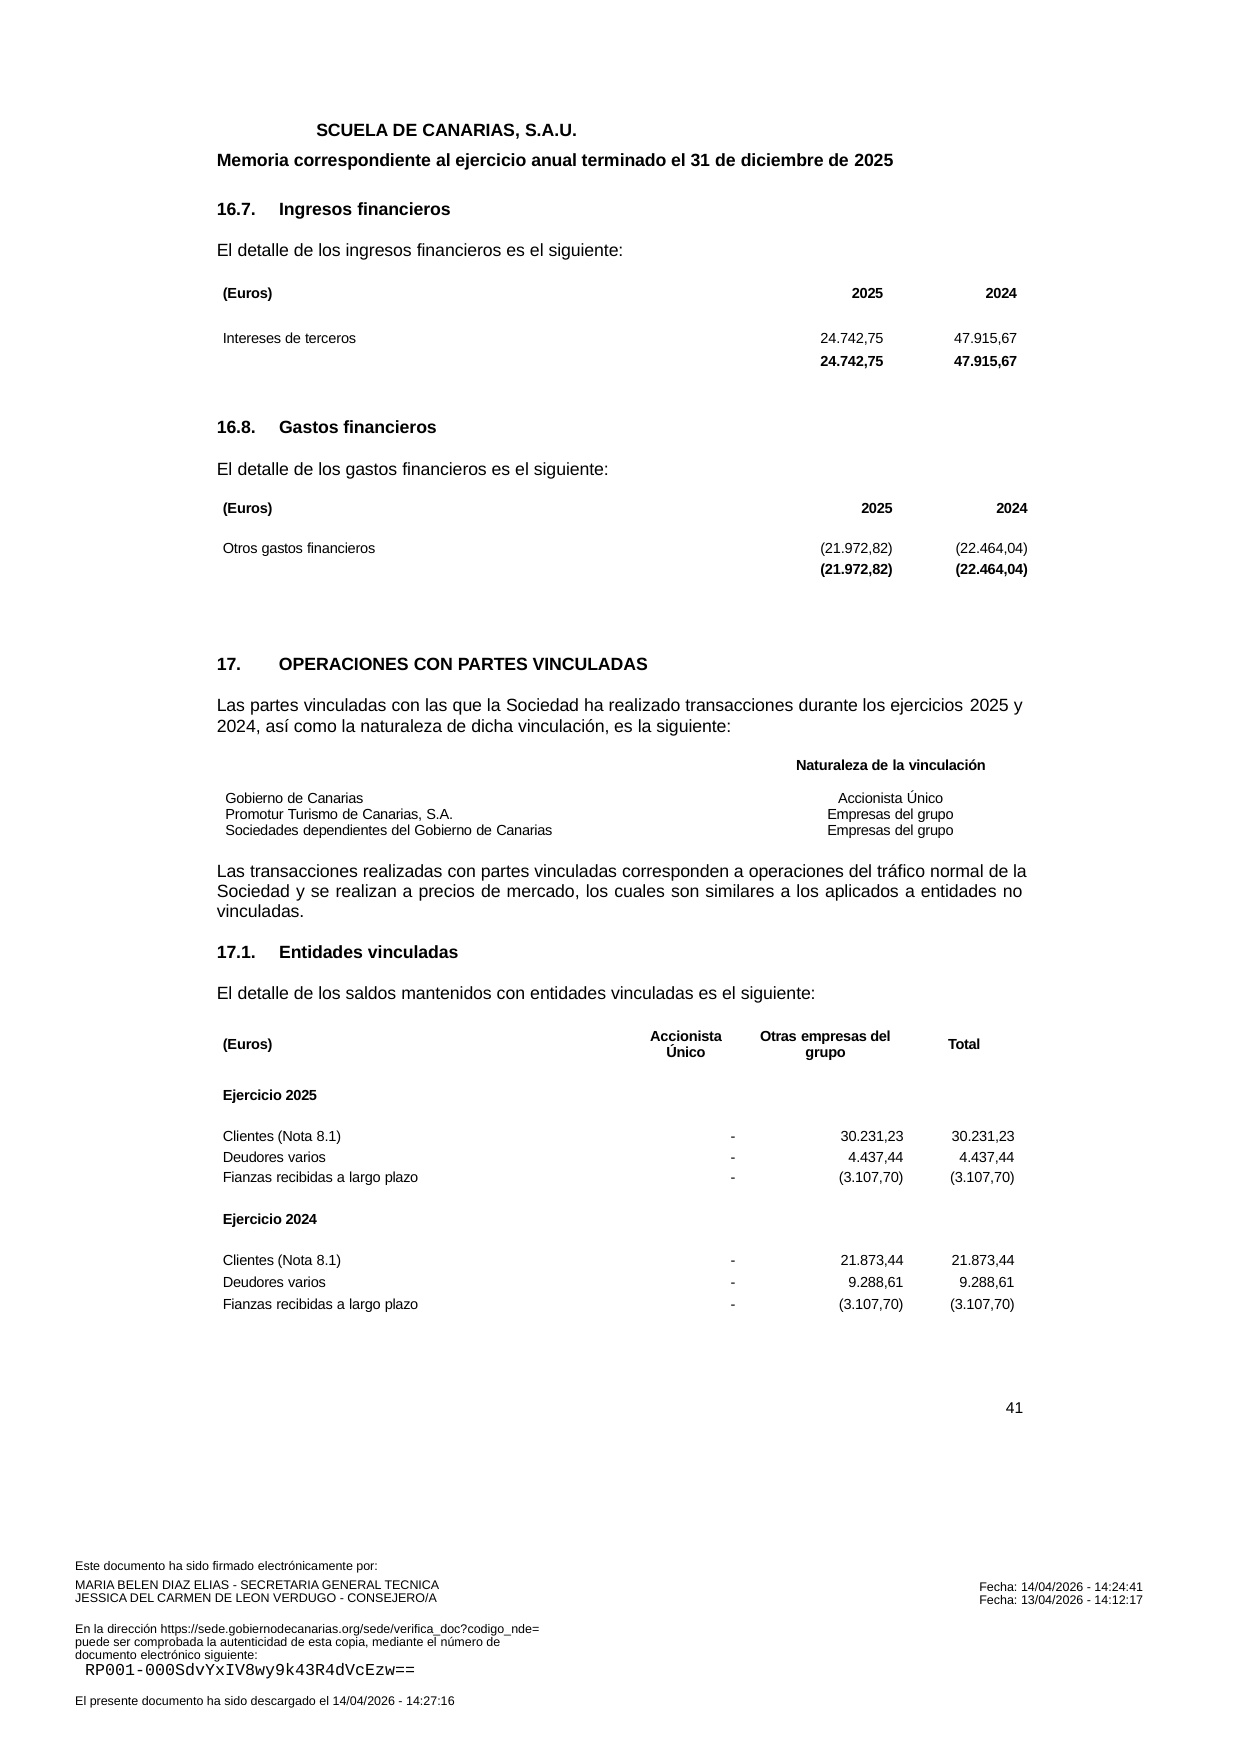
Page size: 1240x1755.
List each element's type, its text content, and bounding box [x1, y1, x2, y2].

text 16.8. Gastos financieros [217, 418, 461, 438]
text En la dirección https://sede.gobiernodecanarias.org/sede/verifica_doc?codigo_nde= [75, 1623, 564, 1637]
text (21.972,82) [820, 541, 914, 557]
text 30.231,23 [840, 1129, 925, 1145]
text El detalle de los gastos financieros es el siguiente: [217, 459, 634, 479]
text (3.107,70) [950, 1170, 1036, 1186]
text Total [948, 1037, 1003, 1053]
text vinculadas. [217, 902, 1047, 921]
text - [730, 1253, 757, 1269]
text Sociedad y se realizan a precios de mercado, los cuales son similares a los aplicados a entidades no [217, 882, 1047, 901]
text (Euros) [223, 501, 294, 517]
text 16.7. Ingresos financieros [217, 200, 475, 219]
text Deudores varios [223, 1275, 347, 1291]
text El detalle de los saldos mantenidos con entidades vinculadas es el siguiente: [217, 984, 840, 1004]
text 17.1. Entidades vinculadas [217, 943, 483, 962]
text 9.288,61 [848, 1275, 925, 1291]
text Intereses de terceros [223, 331, 376, 346]
text - [730, 1297, 757, 1313]
text documento electrónico siguiente: [75, 1649, 564, 1662]
text (21.972,82) [820, 562, 914, 578]
text 1 [1014, 1399, 1047, 1417]
text 24.742,75 [820, 354, 905, 370]
text 21.873,44 [951, 1253, 1036, 1269]
text - [730, 1129, 757, 1145]
text Fecha: 14/04/2026 - 14:24:41 [979, 1580, 1168, 1594]
text Este documento ha sido firmado electrónicamente por: [75, 1559, 403, 1573]
text Accionista Único [838, 791, 975, 806]
text 4.437,44 [959, 1150, 1036, 1166]
text RP001-000SdvYxIV8wy9k43R4dVcEzw== [85, 1662, 564, 1678]
text Empresas del grupo [827, 807, 975, 822]
text OPERACIONES CON PARTES VINCULADAS [279, 655, 673, 674]
text Clientes (Nota 8.1) [223, 1253, 362, 1269]
text 47.915,67 [954, 331, 1039, 346]
text 9.288,61 [959, 1275, 1036, 1291]
text Fecha: 13/04/2026 - 14:12:17 [979, 1594, 1168, 1607]
text El presente documento ha sido descargado el 14/04/2026 - 14:27:16 [75, 1694, 480, 1708]
text Ejercicio 2025 [223, 1088, 338, 1104]
text Fianzas recibidas a largo plazo [223, 1170, 441, 1186]
text Sociedades dependientes del Gobierno de Canarias [225, 823, 576, 839]
text 2024 [996, 501, 1049, 517]
text Las partes vinculadas con las que la Sociedad ha realizado transacciones durante los ejercicios 2025 y [217, 696, 1048, 716]
text 30.231,23 [951, 1129, 1036, 1145]
text 2025 [861, 501, 914, 517]
text Naturaleza de la vinculación [796, 757, 1009, 773]
text Otros gastos financieros [223, 541, 397, 557]
text SCUELA DE CANARIAS, S.A.U. [316, 120, 602, 140]
text Único [666, 1045, 743, 1061]
text 17. [217, 655, 266, 674]
text Ejercicio 2024 [223, 1212, 338, 1227]
text 4 [1006, 1399, 1014, 1417]
text - [730, 1170, 757, 1186]
text Deudores varios [223, 1150, 347, 1166]
text 2024, así como la naturaleza de dicha vinculación, es la siguiente: [217, 716, 1048, 736]
text Accionista [650, 1029, 743, 1044]
text Otras empresas del [760, 1029, 912, 1044]
text 21.873,44 [840, 1253, 925, 1269]
text 2024 [985, 286, 1039, 302]
text MARIA BELEN DIAZ ELIAS - SECRETARIA GENERAL TECNICA [75, 1578, 467, 1592]
text JESSICA DEL CARMEN DE LEON VERDUGO - CONSEJERO/A [75, 1592, 467, 1604]
text (Euros) [223, 1037, 294, 1053]
text Empresas del grupo [827, 823, 975, 839]
text Gobierno de Canarias [225, 791, 576, 806]
text - [730, 1275, 757, 1291]
text Promotur Turismo de Canarias, S.A. [225, 807, 576, 822]
text (22.464,04) [955, 541, 1049, 557]
text 24.742,75 [820, 331, 905, 346]
text (3.107,70) [950, 1297, 1036, 1313]
text 4.437,44 [848, 1150, 925, 1166]
text Memoria correspondiente al ejercicio anual terminado el 31 de diciembre de 2025 [217, 151, 919, 171]
text grupo [805, 1045, 912, 1061]
text puede ser comprobada la autenticidad de esta copia, mediante el número de [75, 1637, 564, 1649]
text Las transacciones realizadas con partes vinculadas corresponden a operaciones del tráfico normal de la [217, 861, 1047, 881]
text El detalle de los ingresos financieros es el siguiente: [217, 241, 648, 261]
text Fianzas recibidas a largo plazo [223, 1297, 441, 1313]
text 2025 [852, 286, 905, 302]
text Clientes (Nota 8.1) [223, 1129, 362, 1145]
text (22.464,04) [955, 562, 1049, 578]
text (3.107,70) [839, 1297, 925, 1313]
text 47.915,67 [954, 354, 1039, 370]
text (Euros) [223, 286, 294, 302]
text (3.107,70) [839, 1170, 925, 1186]
text - [730, 1150, 757, 1166]
